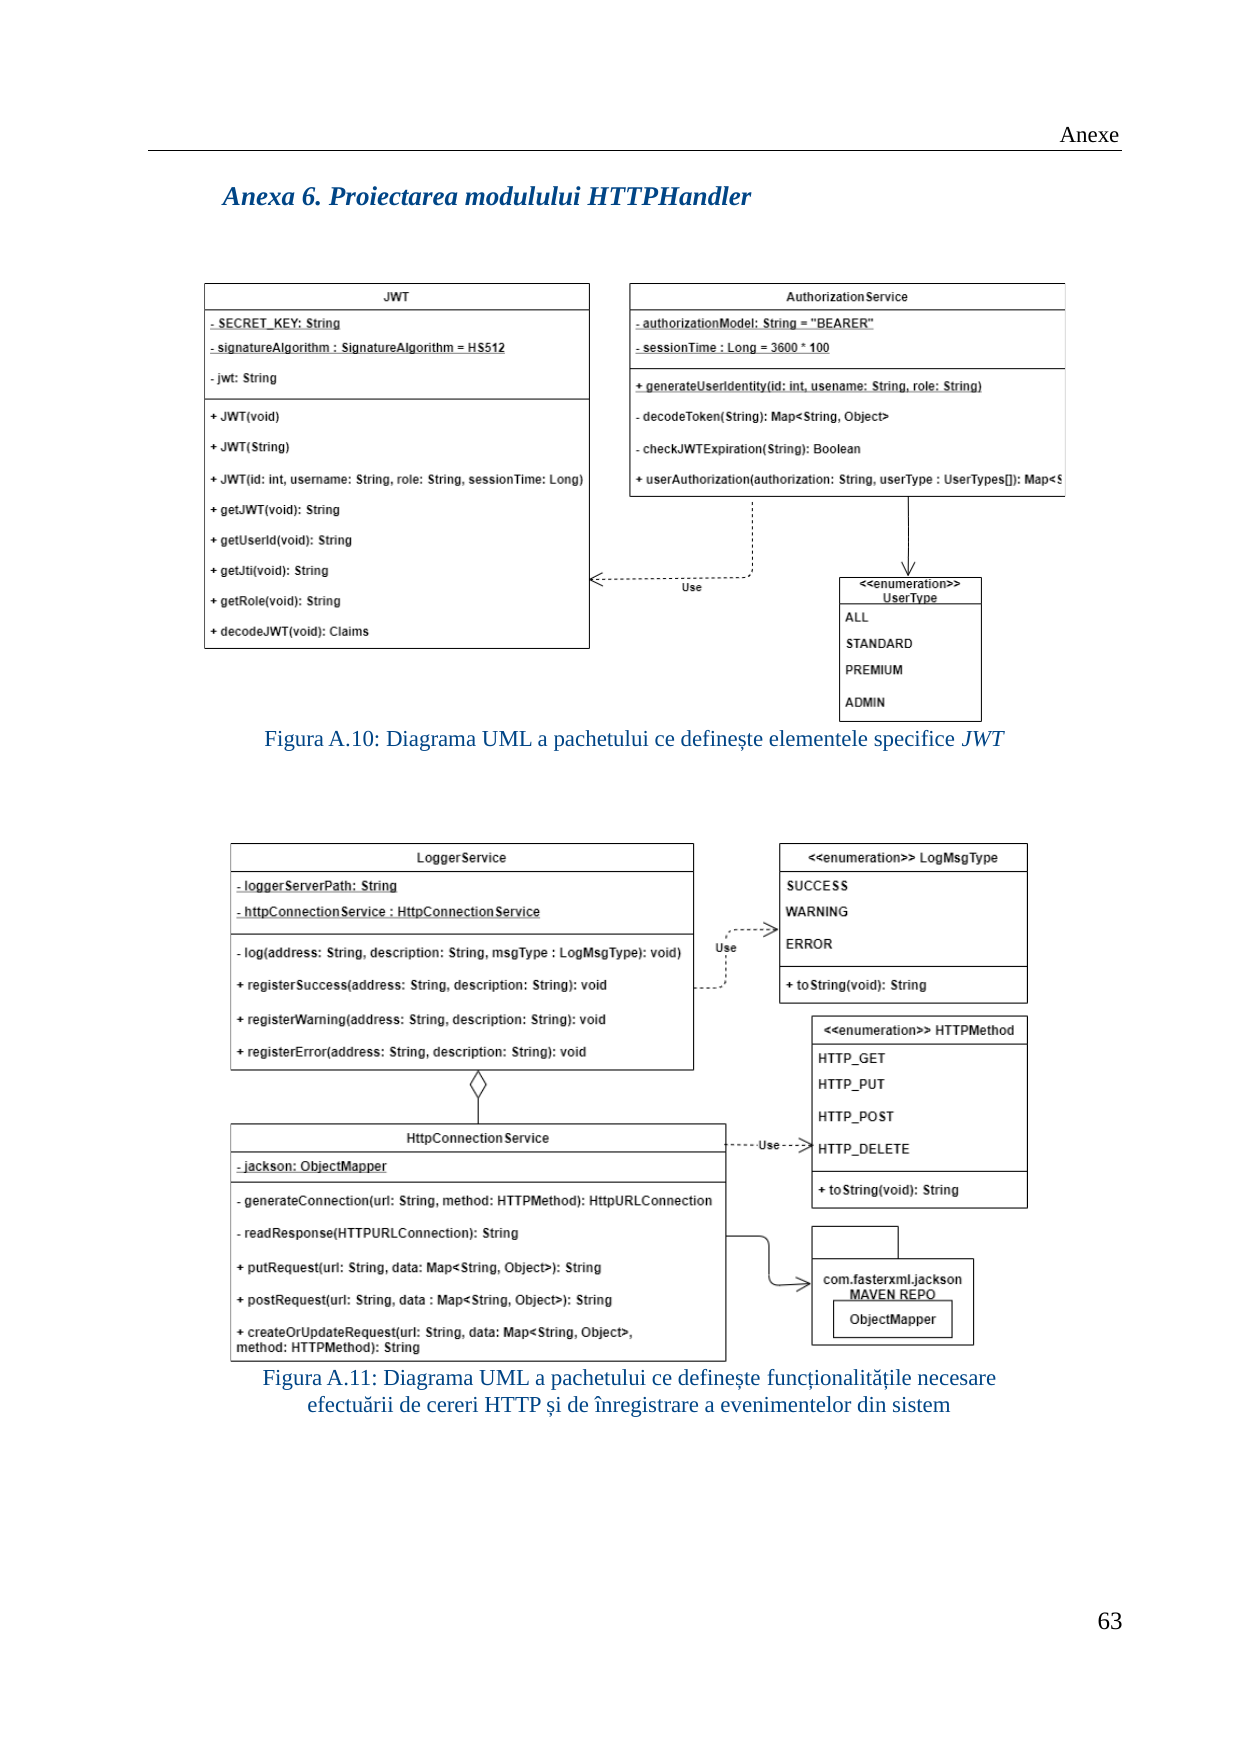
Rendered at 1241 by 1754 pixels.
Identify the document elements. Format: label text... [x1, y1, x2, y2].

subtitle Proiectarea modulului HTTPHandler [223, 180, 1122, 211]
picture [204, 283, 1066, 725]
picture [230, 843, 1028, 1365]
text Figura A.10: Diagrama UML a pachetului ce definește elementele specifice JWT [204, 725, 1065, 751]
text Figura A.11: Diagrama UML a pachetului ce definește funcționalitățile necesare efectuării de cereri HTTP și de înregistrare a evenimentelor din sistem [231, 1365, 1028, 1417]
